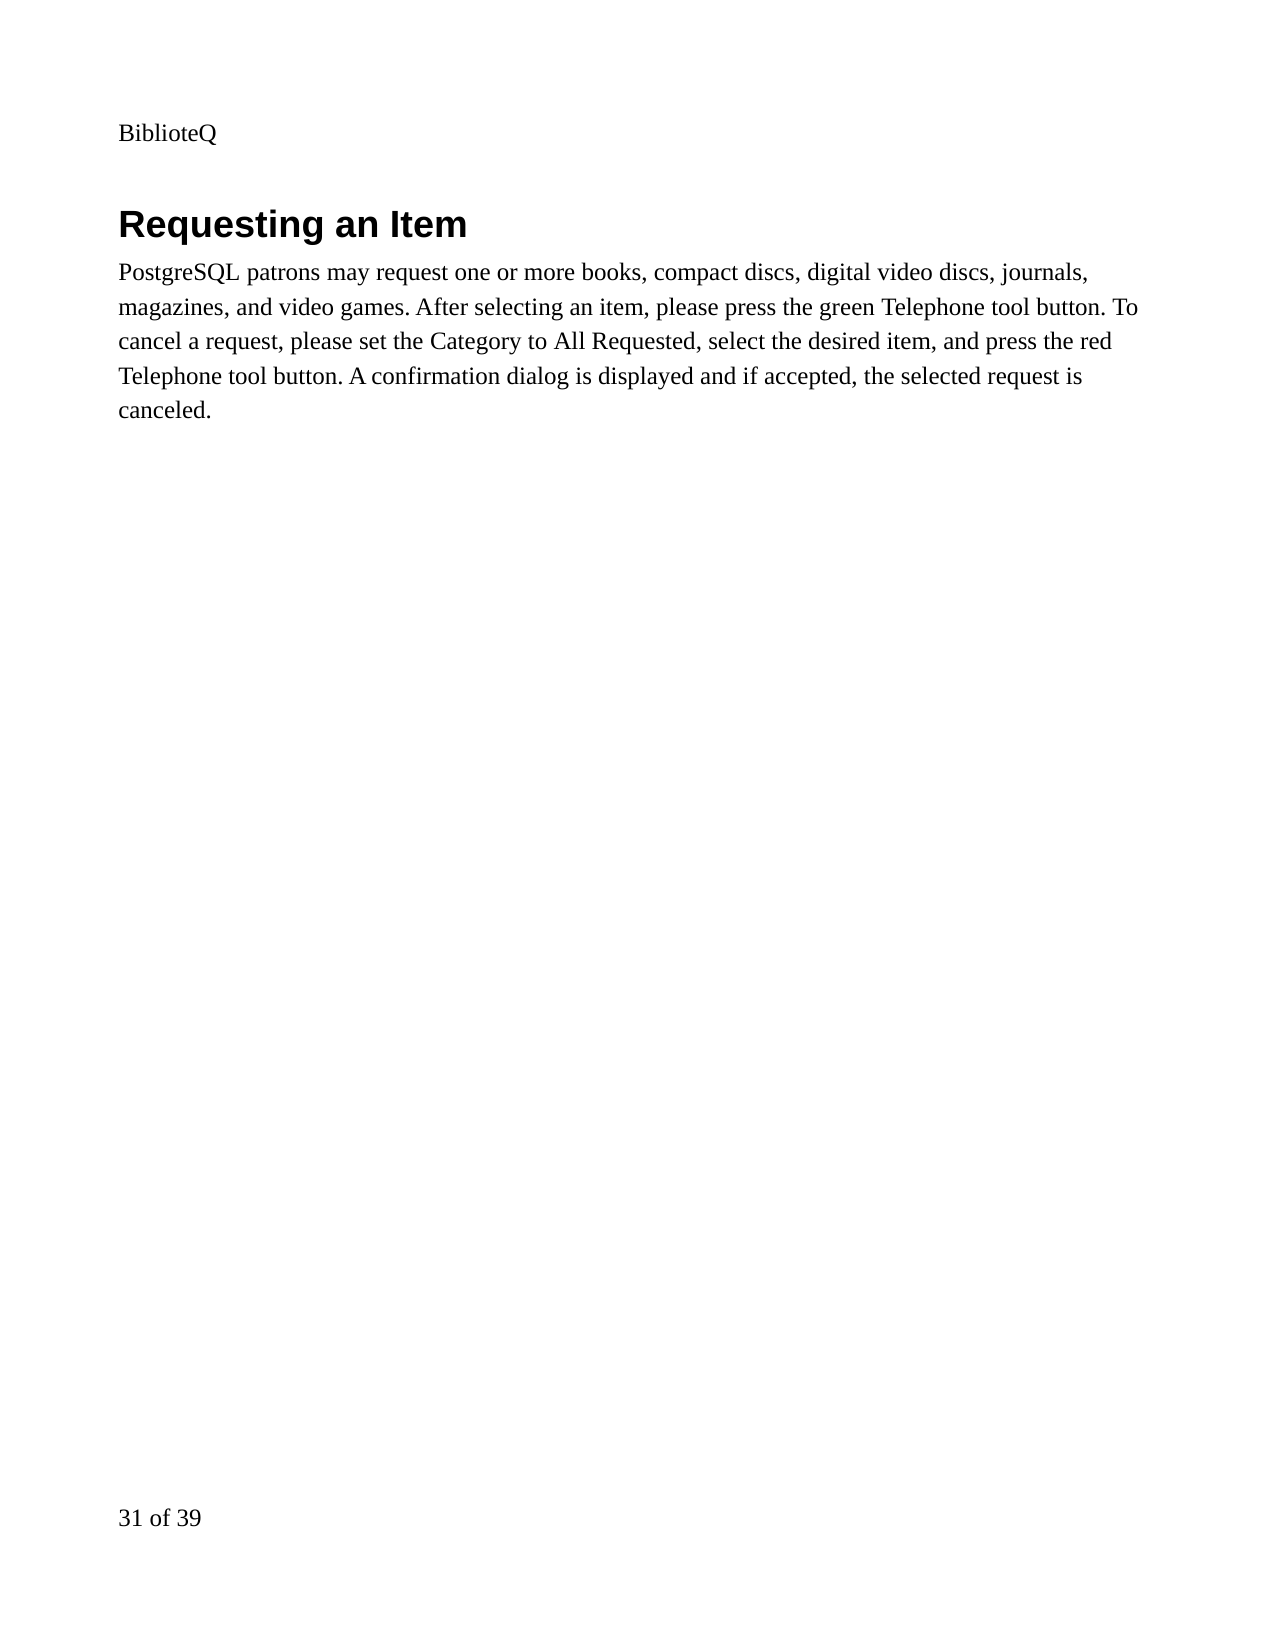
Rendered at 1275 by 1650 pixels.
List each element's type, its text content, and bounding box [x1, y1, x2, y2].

subtitle Requesting an Item [118, 201, 1157, 245]
text PostgreSQL patrons may request one or more books, compact discs, digital video discs, journals, magazines, and video games. After selecting an item, please press the green Telephone tool button. To cancel a request, please set the Category to All Requested, select the desired item, and press the red Telephone tool button. A confirmation dialog is displayed and if accepted, the selected request is canceled. [118, 257, 1157, 424]
